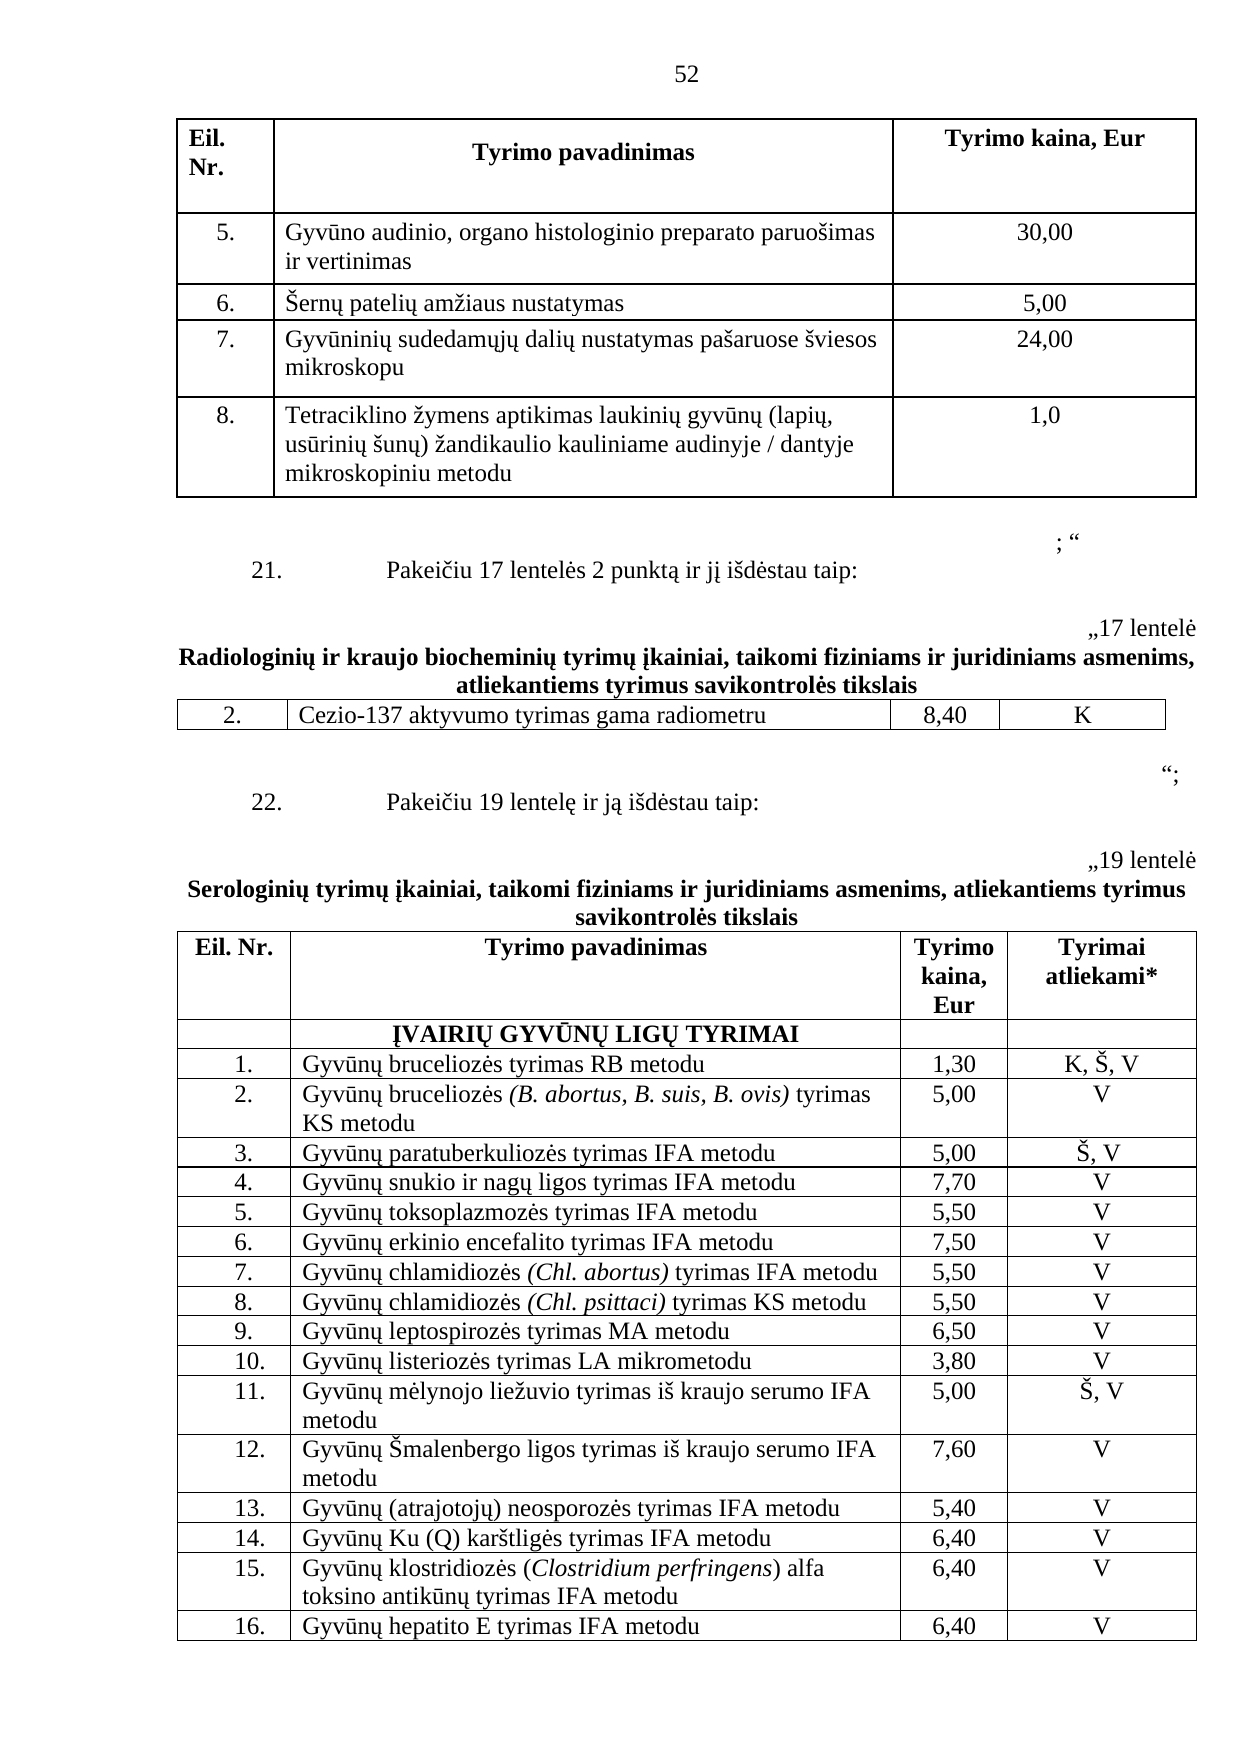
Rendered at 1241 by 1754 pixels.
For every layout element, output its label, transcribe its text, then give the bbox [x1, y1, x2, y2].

table_cell 14. [178, 1523, 290, 1552]
table_cell 1. [178, 1049, 290, 1078]
table_cell 7,70 [901, 1168, 1007, 1196]
table_cell 7. [178, 321, 273, 396]
table_cell 6,40 [901, 1611, 1007, 1640]
table_cell 5,00 [901, 1376, 1007, 1433]
text „17 lentelė [289, 613, 1196, 642]
table_cell V [1008, 1493, 1196, 1522]
text “; [302, 759, 1196, 787]
table_cell 1,30 [901, 1049, 1007, 1078]
table_cell Gyvūnų bruceliozės tyrimas RB metodu [291, 1049, 900, 1078]
table_header Tyrimo pavadinimas [275, 120, 892, 212]
table_cell 8. [178, 398, 273, 496]
table_cell Gyvūnų Ku (Q) karštligės tyrimas IFA metodu [291, 1523, 900, 1552]
table_cell Šernų patelių amžiaus nustatymas [275, 285, 892, 319]
table_cell 9. [178, 1316, 290, 1345]
table_cell 5. [178, 1197, 290, 1226]
table_cell 12. [178, 1435, 290, 1492]
table_cell Gyvūnų Šmalenbergo ligos tyrimas iš kraujo serumo IFA metodu [291, 1435, 900, 1492]
table_header Tyrimo kaina, Eur [894, 120, 1195, 212]
text ; “ [177, 527, 1196, 555]
table_cell Gyvūnų chlamidiozės (Chl. abortus) tyrimas IFA metodu [291, 1257, 900, 1286]
table_cell Gyvūninių sudedamųjų dalių nustatymas pašaruose šviesos mikroskopu [275, 321, 892, 396]
table_cell 5,00 [901, 1138, 1007, 1166]
table_cell 5. [178, 214, 273, 283]
table_cell Gyvūnų leptospirozės tyrimas MA metodu [291, 1316, 900, 1345]
table_cell Gyvūnų paratuberkuliozės tyrimas IFA metodu [291, 1138, 900, 1166]
table_header K [1000, 700, 1165, 729]
table_cell 13. [178, 1493, 290, 1522]
table_cell 5,50 [901, 1257, 1007, 1286]
table_cell 6,40 [901, 1553, 1007, 1610]
table_cell V [1008, 1287, 1196, 1315]
table_cell V [1008, 1611, 1196, 1640]
table_cell 16. [178, 1611, 290, 1640]
table_cell 6. [178, 1227, 290, 1256]
table_cell Š, V [1008, 1376, 1196, 1433]
table_cell 5,40 [901, 1493, 1007, 1522]
table_cell Š, V [1008, 1138, 1196, 1166]
text „19 lentelė [302, 845, 1196, 874]
table_cell Gyvūnų bruceliozės (B. abortus, B. suis, B. ovis) tyrimas KS metodu [291, 1079, 900, 1137]
table_cell Gyvūnų snukio ir nagų ligos tyrimas IFA metodu [291, 1168, 900, 1196]
table_cell 4. [178, 1168, 290, 1196]
table_cell V [1008, 1227, 1196, 1256]
text Radiologinių ir kraujo biocheminių tyrimų įkainiai, taikomi fiziniams ir juridiniams asmenims, atliekantiems tyrimus savikontrolės tikslais [177, 642, 1196, 699]
table_cell V [1008, 1168, 1196, 1196]
table_cell Tetraciklino žymens aptikimas laukinių gyvūnų (lapių, usūrinių šunų) žandikaulio kauliniame audinyje / dantyje mikroskopiniu metodu [275, 398, 892, 496]
table_cell V [1008, 1079, 1196, 1137]
table_cell 5,00 [894, 285, 1195, 319]
table_header Eil. Nr. [178, 120, 273, 212]
table_header Cezio-137 aktyvumo tyrimas gama radiometru [288, 700, 890, 729]
table_cell 11. [178, 1376, 290, 1433]
table_cell 3. [178, 1138, 290, 1166]
table_cell 7,60 [901, 1435, 1007, 1492]
table_cell Gyvūnų hepatito E tyrimas IFA metodu [291, 1611, 900, 1640]
table_cell Gyvūnų listeriozės tyrimas LA mikrometodu [291, 1346, 900, 1375]
table_cell V [1008, 1257, 1196, 1286]
table_cell Gyvūno audinio, organo histologinio preparato paruošimas ir vertinimas [275, 214, 892, 283]
table_cell V [1008, 1346, 1196, 1375]
table_cell Gyvūnų erkinio encefalito tyrimas IFA metodu [291, 1227, 900, 1256]
table_cell Gyvūnų klostridiozės (Clostridium perfringens) alfa toksino antikūnų tyrimas IFA metodu [291, 1553, 900, 1610]
text 22. Pakeičiu 19 lentelę ir ją išdėstau taip: [251, 787, 1196, 816]
table_cell 7,50 [901, 1227, 1007, 1256]
table_cell Gyvūnų toksoplazmozės tyrimas IFA metodu [291, 1197, 900, 1226]
table_cell 5,50 [901, 1197, 1007, 1226]
table_cell 7. [178, 1257, 290, 1286]
table_cell V [1008, 1197, 1196, 1226]
table_cell V [1008, 1316, 1196, 1345]
table_cell V [1008, 1553, 1196, 1610]
table_header 2. [178, 700, 287, 729]
text Serologinių tyrimų įkainiai, taikomi fiziniams ir juridiniams asmenims, atliekantiems tyrimus savikontrolės tikslais [177, 874, 1196, 931]
table_cell 10. [178, 1346, 290, 1375]
table_cell 2. [178, 1079, 290, 1137]
text 21. Pakeičiu 17 lentelės 2 punktą ir jį išdėstau taip: [251, 555, 1196, 584]
table_cell Gyvūnų mėlynojo liežuvio tyrimas iš kraujo serumo IFA metodu [291, 1376, 900, 1433]
table_cell 3,80 [901, 1346, 1007, 1375]
table_cell 24,00 [894, 321, 1195, 396]
table_cell 30,00 [894, 214, 1195, 283]
table_cell 1,0 [894, 398, 1195, 496]
table_header 8,40 [891, 700, 999, 729]
table_cell V [1008, 1435, 1196, 1492]
table_cell [178, 1020, 290, 1048]
table_cell Gyvūnų (atrajotojų) neosporozės tyrimas IFA metodu [291, 1493, 900, 1522]
table_cell Gyvūnų chlamidiozės (Chl. psittaci) tyrimas KS metodu [291, 1287, 900, 1315]
table_cell 6,50 [901, 1316, 1007, 1345]
table_cell 8. [178, 1287, 290, 1315]
table_cell [901, 1020, 1007, 1048]
table_cell ĮVAIRIŲ GYVŪNŲ LIGŲ TYRIMAI [291, 1020, 900, 1048]
table_cell 5,00 [901, 1079, 1007, 1137]
table_header Tyrimai atliekami* [1008, 932, 1196, 1018]
table_cell 6. [178, 285, 273, 319]
table_cell [1008, 1020, 1196, 1048]
table_cell V [1008, 1523, 1196, 1552]
table_cell 6,40 [901, 1523, 1007, 1552]
table_header Tyrimo kaina, Eur [901, 932, 1007, 1018]
table_header Tyrimo pavadinimas [291, 932, 900, 1018]
table_cell 5,50 [901, 1287, 1007, 1315]
table_cell K, Š, V [1008, 1049, 1196, 1078]
table_header Eil. Nr. [178, 932, 290, 1018]
table_cell 15. [178, 1553, 290, 1610]
